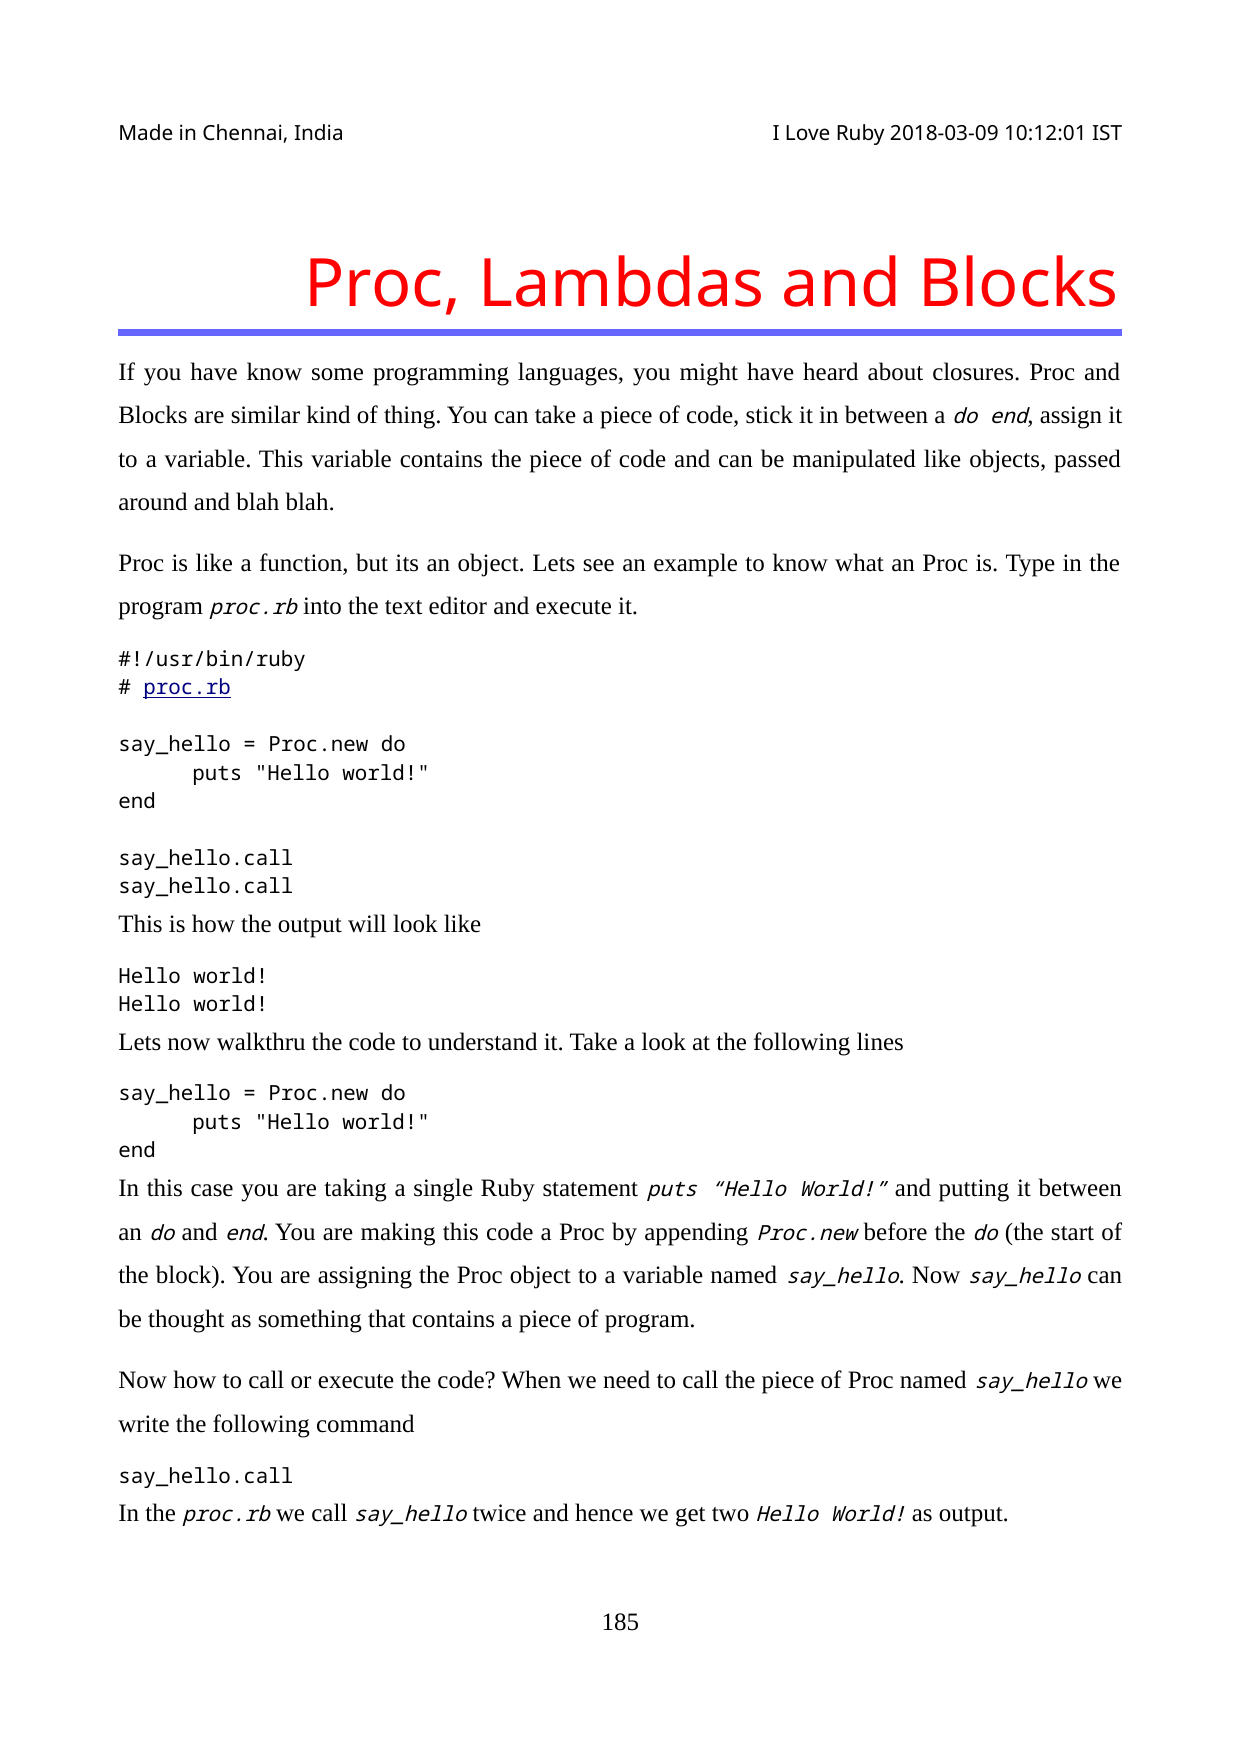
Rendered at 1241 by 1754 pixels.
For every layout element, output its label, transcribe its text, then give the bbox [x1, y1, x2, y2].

text say_hello.call [118, 1461, 1122, 1489]
text say_hello = Proc.new do [118, 1078, 1122, 1107]
text Now how to call or execute the code? When we need to call the piece of Proc named say_hello we write the following command [118, 1365, 1122, 1438]
text #!/usr/bin/ruby [118, 644, 1122, 672]
text puts "Hello world!" [118, 758, 1122, 786]
text end [118, 786, 1122, 815]
text puts "Hello world!" [118, 1107, 1122, 1135]
text # proc.rb [118, 672, 1122, 701]
text Lets now walkthru the code to understand it. Take a look at the following lines [118, 1027, 1122, 1055]
text In this case you are taking a single Ruby statement puts “Hello World!” and putting it between an do and end. You are making this code a Proc by appending Proc.new before the do (the start of the block). You are assigning the Proc object to a variable named say_hello. Now say_hello can be thought as something that contains a piece of program. [118, 1173, 1122, 1333]
text If you have know some programming languages, you might have heard about closures. Proc and Blocks are similar kind of thing. You can take a piece of code, stick it in between a do end, assign it to a variable. This variable contains the piece of code and can be manipulated like objects, passed around and blah blah. [118, 357, 1122, 516]
text end [118, 1135, 1122, 1164]
text say_hello = Proc.new do [118, 729, 1122, 758]
text This is how the output will look like [118, 909, 1122, 938]
text In the proc.rb we call say_hello twice and hence we get two Hello World! as output. [118, 1498, 1122, 1528]
text Proc is like a function, but its an object. Lets see an example to know what an Proc is. Type in the program proc.rb into the text editor and execute it. [118, 548, 1122, 621]
text Hello world! [118, 961, 1122, 989]
text Hello world! [118, 989, 1122, 1018]
text say_hello.call [118, 872, 1122, 900]
subtitle Proc, Lambdas and Blocks [118, 233, 1122, 329]
text say_hello.call [118, 843, 1122, 872]
